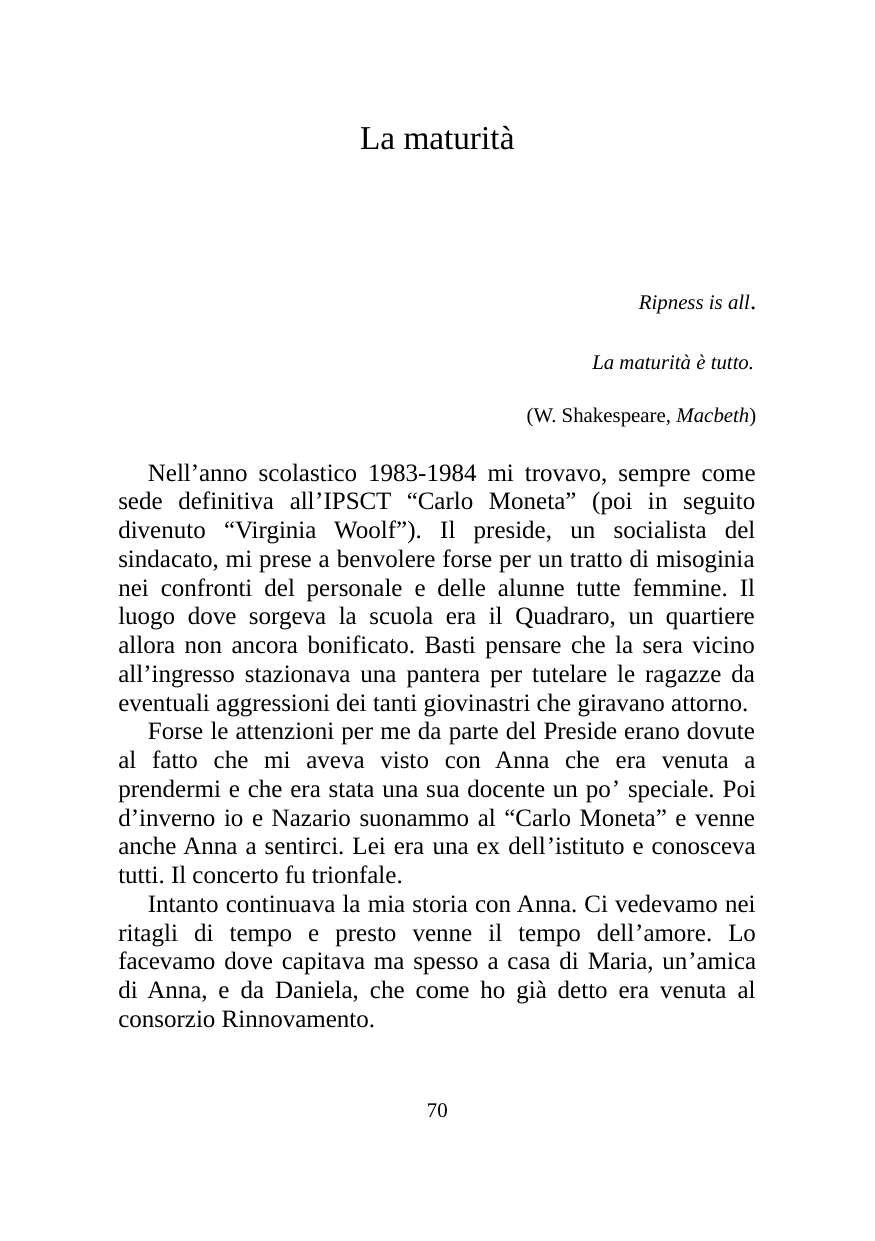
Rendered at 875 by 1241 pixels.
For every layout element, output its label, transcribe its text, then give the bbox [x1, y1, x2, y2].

text Intanto continuava la mia storia con Anna. Ci vedevamo nei ritagli di tempo e presto venne il tempo dell’amore. Lo facevamo dove capitava ma spesso a casa di Maria, un’amica di Anna, e da Daniela, che come ho già detto era venuta al consorzio Rinnovamento. [118, 889, 756, 1033]
text (W. Shakespeare, Macbeth) [118, 402, 756, 427]
subtitle La maturità [118, 118, 756, 156]
text Forse le attenzioni per me da parte del Preside erano dovute al fatto che mi aveva visto con Anna che era venuta a prendermi e che era stata una sua docente un po’ speciale. Poi d’inverno io e Nazario suonammo al “Carlo Moneta” e venne anche Anna a sentirci. Lei era una ex dell’istituto e conosceva tutti. Il concerto fu trionfale. [118, 716, 756, 889]
text La maturità è tutto. [118, 349, 756, 374]
text Nell’anno scolastico 1983-1984 mi trovavo, sempre come sede definitiva all’IPSCT “Carlo Moneta” (poi in seguito divenuto “Virginia Woolf”). Il preside, un socialista del sindacato, mi prese a benvolere forse per un tratto di misoginia nei confronti del personale e delle alunne tutte femmine. Il luogo dove sorgeva la scuola era il Quadraro, un quartiere allora non ancora bonificato. Basti pensare che la sera vicino all’ingresso stazionava una pantera per tutelare le ragazze da eventuali aggressioni dei tanti giovinastri che giravano attorno. [118, 458, 756, 716]
text Ripness is all. [118, 286, 756, 315]
